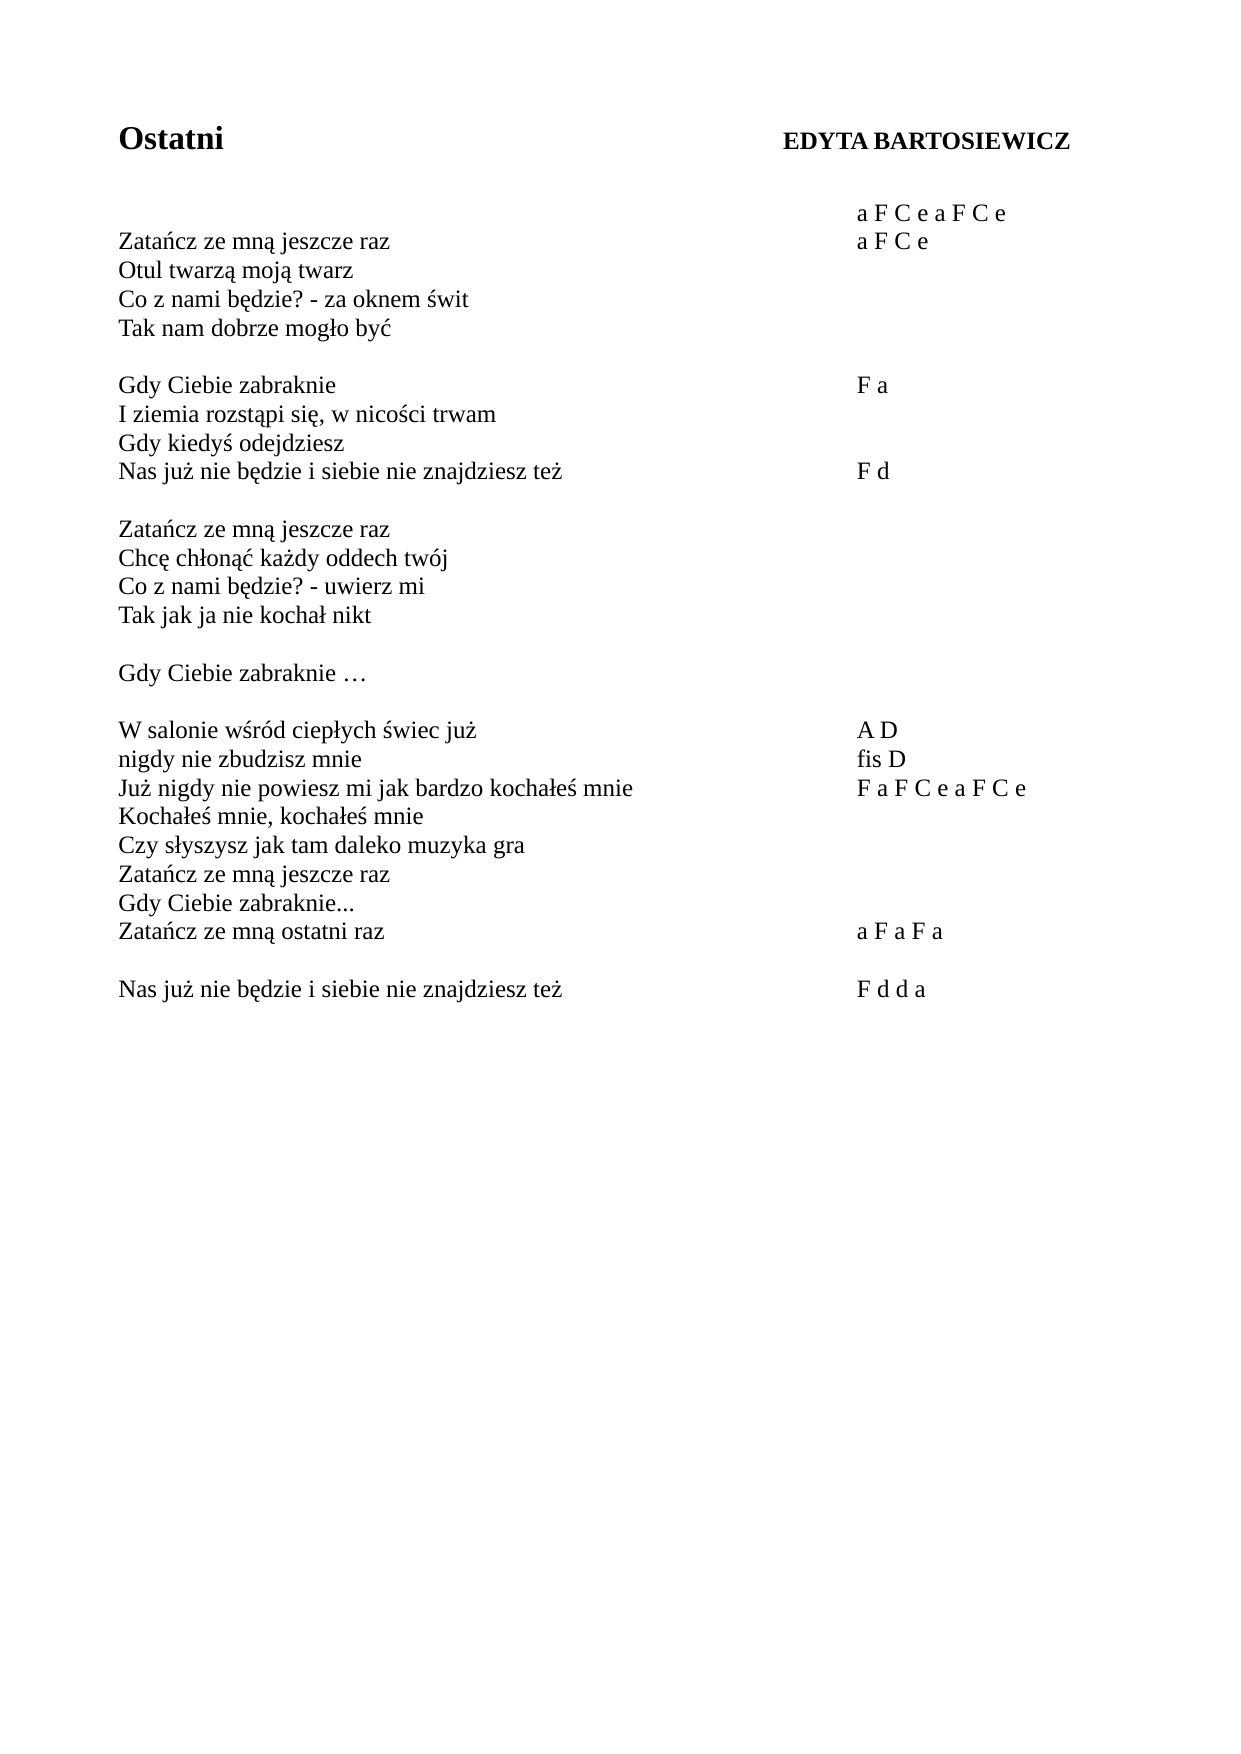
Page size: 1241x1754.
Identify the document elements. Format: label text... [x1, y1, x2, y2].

text W salonie wśród ciepłych świec już A D [118, 715, 1122, 744]
text Gdy Ciebie zabraknie F a [118, 370, 1122, 399]
text Tak jak ja nie kochał nikt [118, 600, 1122, 629]
text Już nigdy nie powiesz mi jak bardzo kochałeś mnie F a F C e a F C e [118, 773, 1122, 801]
text Nas już nie będzie i siebie nie znajdziesz też F d [118, 456, 1122, 485]
text Otul twarzą moją twarz [118, 255, 1122, 284]
text Co z nami będzie? - uwierz mi [118, 571, 1122, 600]
text a F C e a F C e [118, 198, 1122, 226]
text Zatańcz ze mną jeszcze raz a F C e [118, 226, 1122, 255]
text Zatańcz ze mną ostatni raz a F a F a [118, 916, 1122, 945]
text Chcę chłonąć każdy oddech twój [118, 543, 1122, 571]
text Kochałeś mnie, kochałeś mnie [118, 801, 1122, 830]
subtitle Ostatni EDYTA BARTOSIEWICZ [118, 118, 1122, 156]
text I ziemia rozstąpi się, w nicości trwam [118, 399, 1122, 428]
text Gdy Ciebie zabraknie … [118, 658, 1122, 686]
text Co z nami będzie? - za oknem świt [118, 284, 1122, 313]
text Gdy Ciebie zabraknie... [118, 888, 1122, 916]
text Zatańcz ze mną jeszcze raz [118, 859, 1122, 888]
text Czy słyszysz jak tam daleko muzyka gra [118, 830, 1122, 859]
text Zatańcz ze mną jeszcze raz [118, 514, 1122, 543]
text nigdy nie zbudzisz mnie fis D [118, 744, 1122, 773]
text Nas już nie będzie i siebie nie znajdziesz też F d d a [118, 974, 1122, 1003]
text Tak nam dobrze mogło być [118, 313, 1122, 341]
text Gdy kiedyś odejdziesz [118, 428, 1122, 456]
